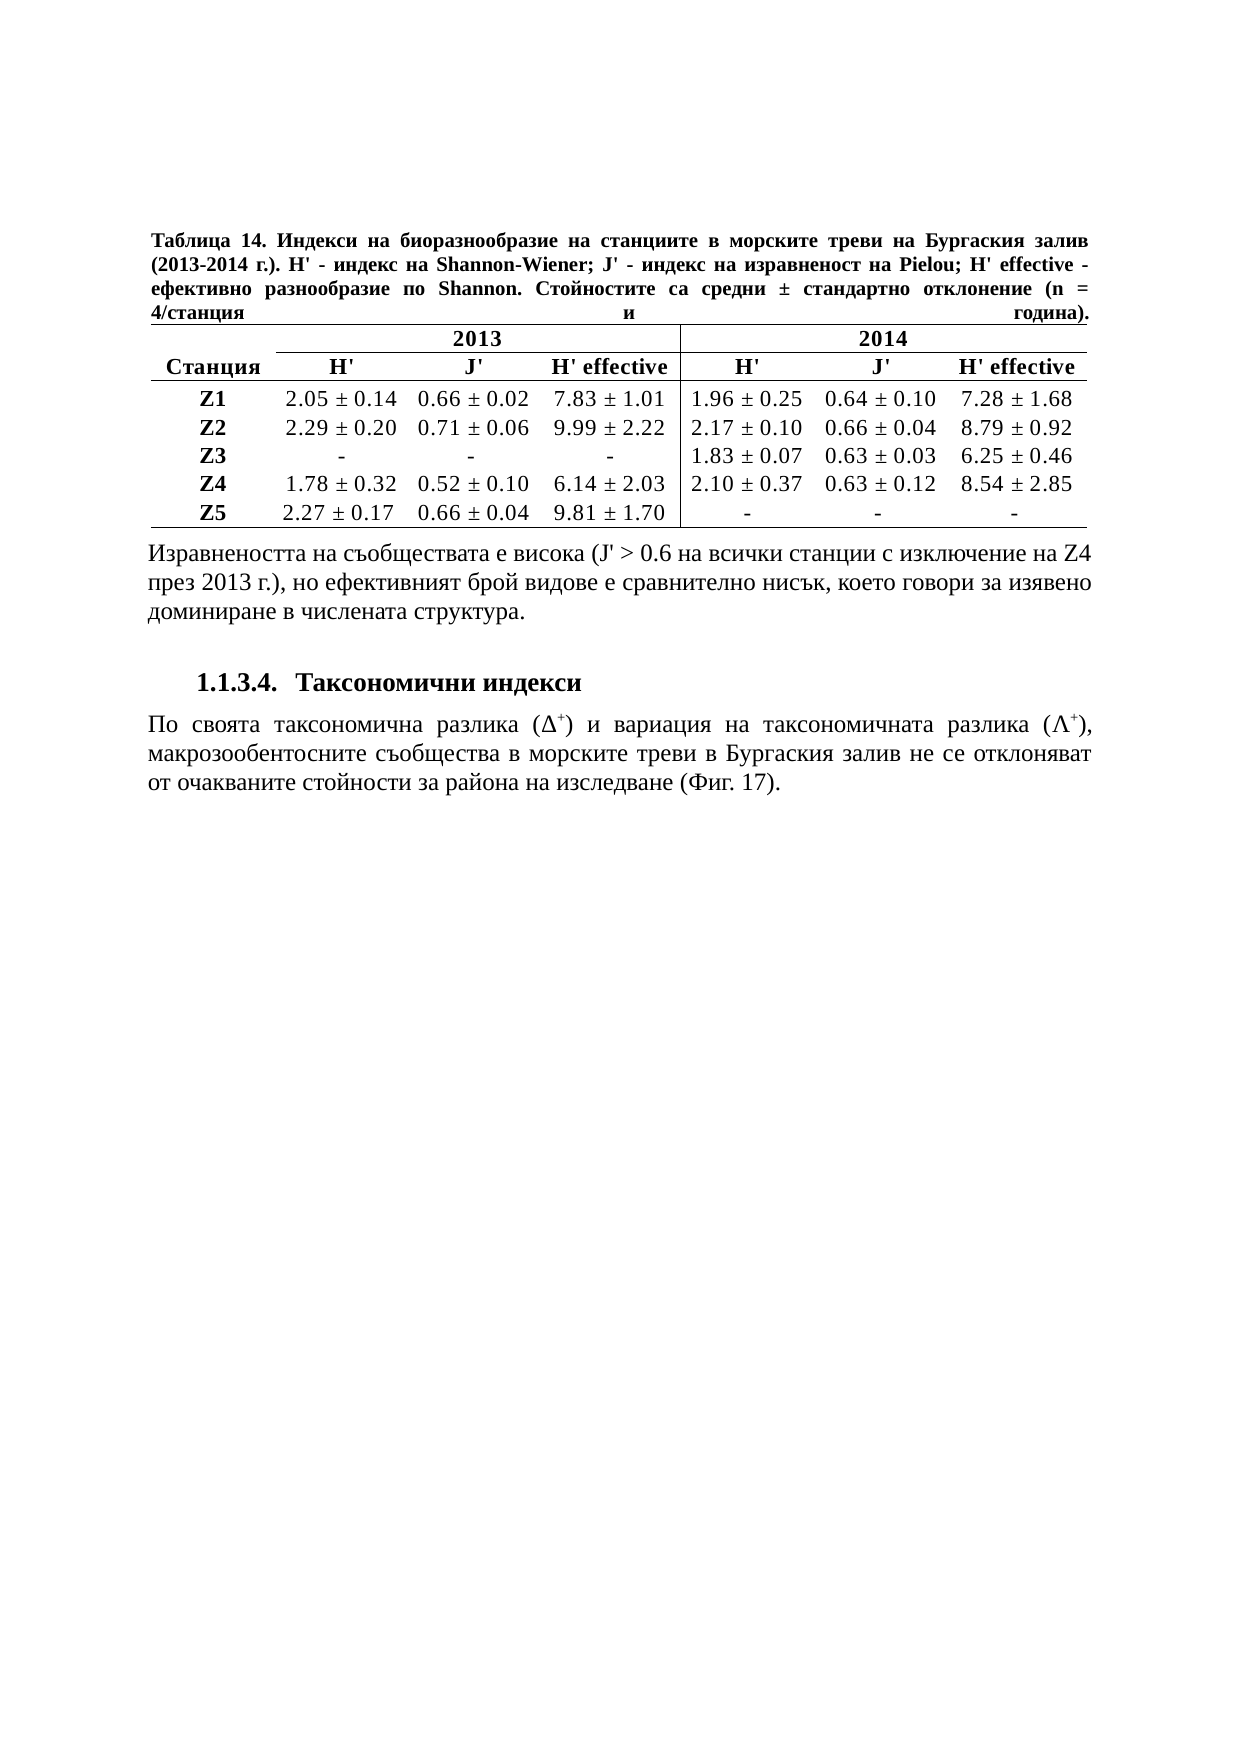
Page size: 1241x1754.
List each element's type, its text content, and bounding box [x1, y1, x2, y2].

text По своята таксономична разлика (Δ+) и вариация на таксономичната разлика (Λ+), макрозообентосните съобщества в морските треви в Бургаския залив не се отклоняват от очакваните стойности за района на изследване (Фиг. 17). [148, 709, 1093, 796]
text Изравнеността на съобществата е висока (J' > 0.6 на всички станции с изключение на Z4 през 2013 г.), но ефективният брой видове е сравнително нисък, което говори за изявено доминиране в числената структура. [148, 207, 1093, 624]
text Таблица 14. Индекси на биоразнообразие на станциите в морските треви на Бургаския залив (2013-2014 г.). H' - индекс на Shannon-Wiener; J' - индекс на изравненост на Pielou; H' effective - ефективно разнообразие по Shannon. Стойностите са средни ± стандартно отклонение (n = 4/станция и година). [151, 228, 1089, 529]
subtitle Таксономични индекси [266, 666, 1093, 697]
